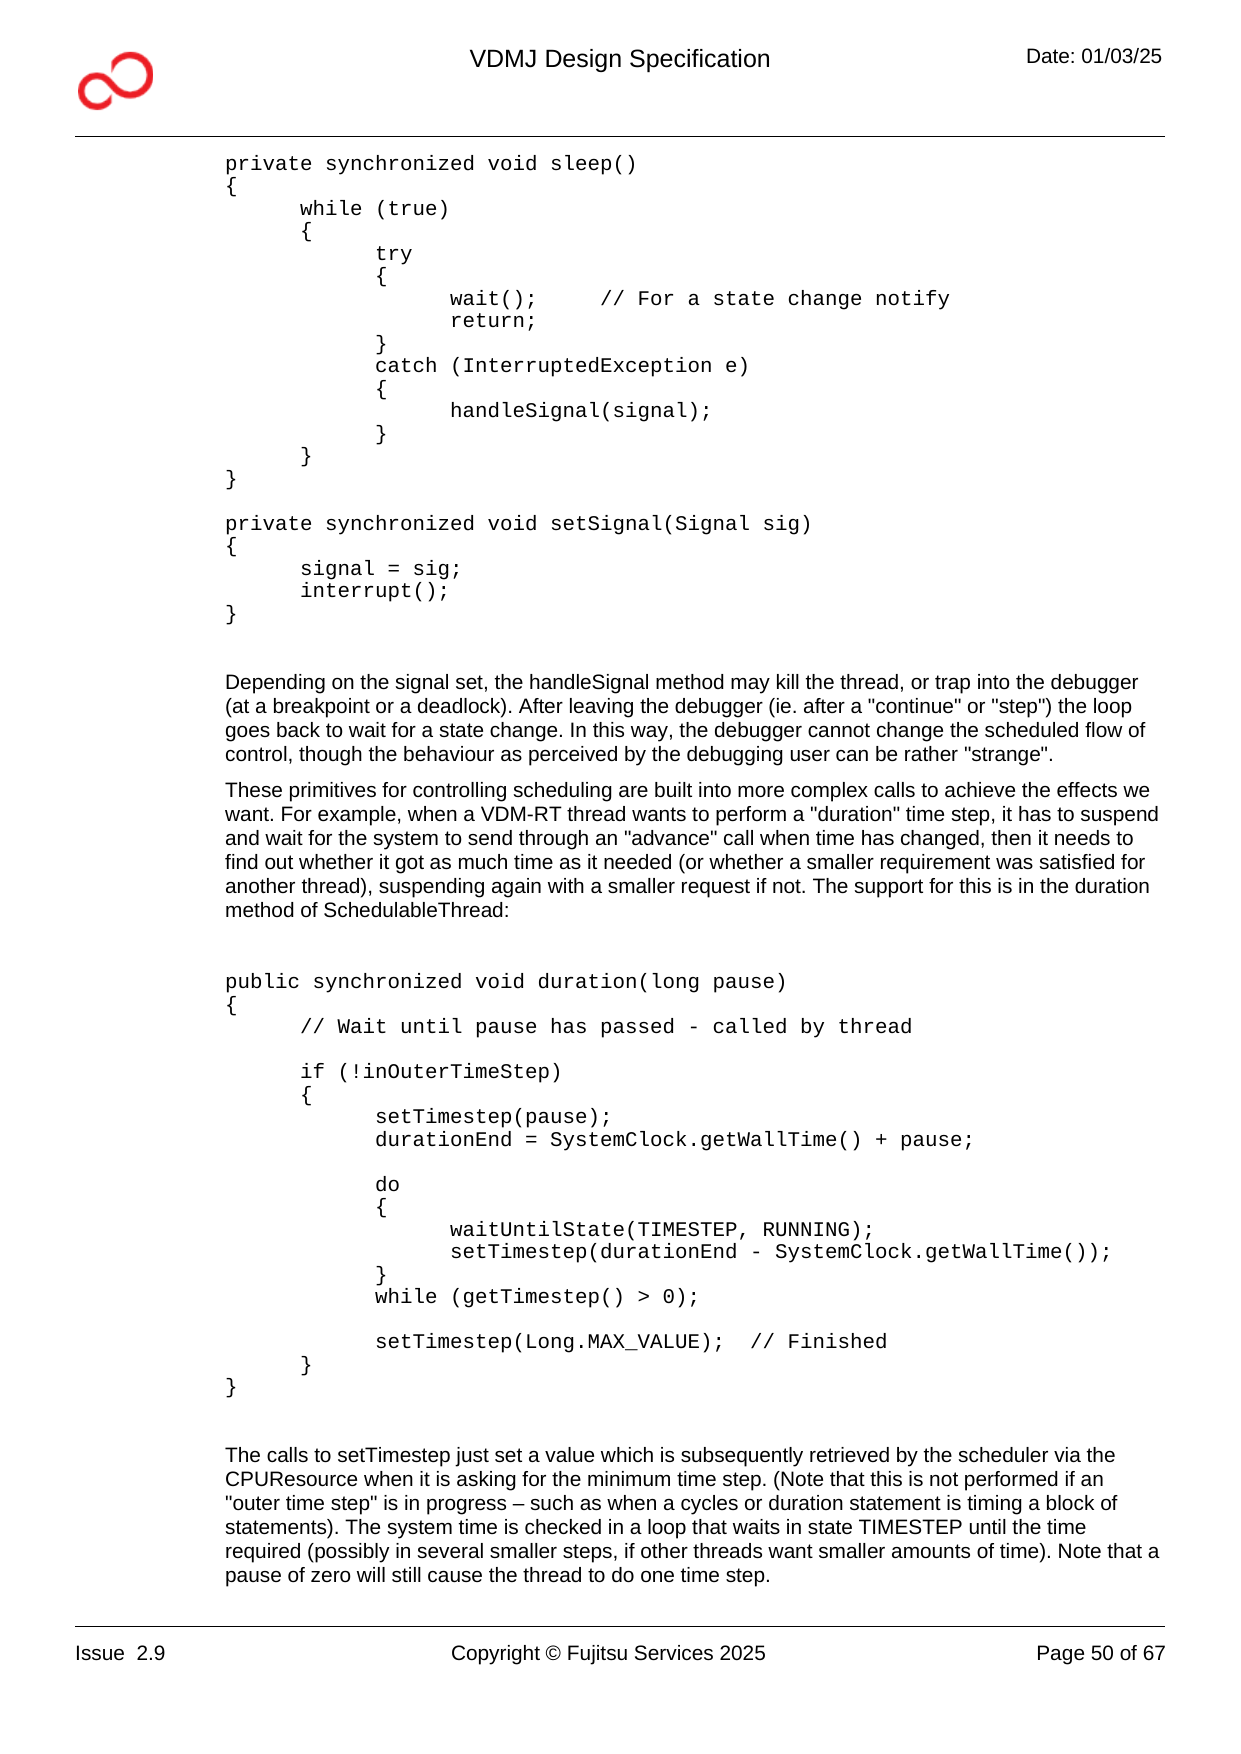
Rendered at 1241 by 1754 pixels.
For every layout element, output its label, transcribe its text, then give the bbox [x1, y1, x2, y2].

text wait(); // For a state change notify [225, 287, 1165, 310]
text while (true) [225, 197, 1165, 220]
text if (!inOuterTimeStep) [225, 1061, 1165, 1083]
text } [225, 467, 1165, 490]
text { [225, 175, 1165, 197]
text catch (InterruptedException e) [225, 355, 1165, 377]
text The calls to setTimestep just set a value which is subsequently retrieved by the scheduler via the CPUResource when it is asking for the minimum time step. (Note that this is not performed if an "outer time step" is in progress – such as when a cycles or duration statement is timing a block of statements). The system time is checked in a loop that waits in state TIMESTEP until the time required (possibly in several smaller steps, if other threads want smaller amounts of time). Note that a pause of zero will still cause the thread to do one time step. [225, 1443, 1165, 1587]
text while (getTimestep() > 0); [225, 1286, 1165, 1308]
text } [225, 445, 1165, 467]
text // Wait until pause has passed - called by thread [225, 1016, 1165, 1038]
text private synchronized void sleep() [225, 152, 1165, 175]
text { [225, 1196, 1165, 1218]
text private synchronized void setSignal(Signal sig) [225, 512, 1165, 535]
text do [225, 1173, 1165, 1196]
text } [225, 332, 1165, 355]
text Depending on the signal set, the handleSignal method may kill the thread, or trap into the debugger (at a breakpoint or a deadlock). After leaving the debugger (ie. after a "continue" or "step") the loop goes back to wait for a state change. In this way, the debugger cannot change the scheduled flow of control, though the behaviour as perceived by the debugging user can be rather "strange". [225, 670, 1165, 766]
text setTimestep(durationEnd - SystemClock.getWallTime()); [225, 1241, 1165, 1263]
text { [225, 1083, 1165, 1106]
text } [225, 602, 1165, 625]
text { [225, 993, 1165, 1016]
text { [225, 220, 1165, 242]
text waitUntilState(TIMESTEP, RUNNING); [225, 1218, 1165, 1241]
text interrupt(); [225, 580, 1165, 602]
text } [225, 422, 1165, 445]
text signal = sig; [225, 557, 1165, 580]
text return; [225, 310, 1165, 332]
text } [225, 1263, 1165, 1286]
text { [225, 377, 1165, 400]
text { [225, 535, 1165, 557]
text These primitives for controlling scheduling are built into more complex calls to achieve the effects we want. For example, when a VDM-RT thread wants to perform a "duration" time step, it has to suspend and wait for the system to send through an "advance" call when time has changed, then it needs to find out whether it got as much time as it needed (or whether a smaller requirement was satisfied for another thread), suspending again with a smaller request if not. The support for this is in the duration method of SchedulableThread: [225, 778, 1165, 922]
text setTimestep(Long.MAX_VALUE); // Finished [225, 1331, 1165, 1353]
text } [225, 1376, 1165, 1398]
picture [78, 44, 153, 120]
text { [225, 265, 1165, 287]
text public synchronized void duration(long pause) [225, 971, 1165, 993]
text } [225, 1353, 1165, 1376]
text durationEnd = SystemClock.getWallTime() + pause; [225, 1128, 1165, 1151]
text try [225, 242, 1165, 265]
text setTimestep(pause); [225, 1106, 1165, 1128]
text handleSignal(signal); [225, 400, 1165, 422]
